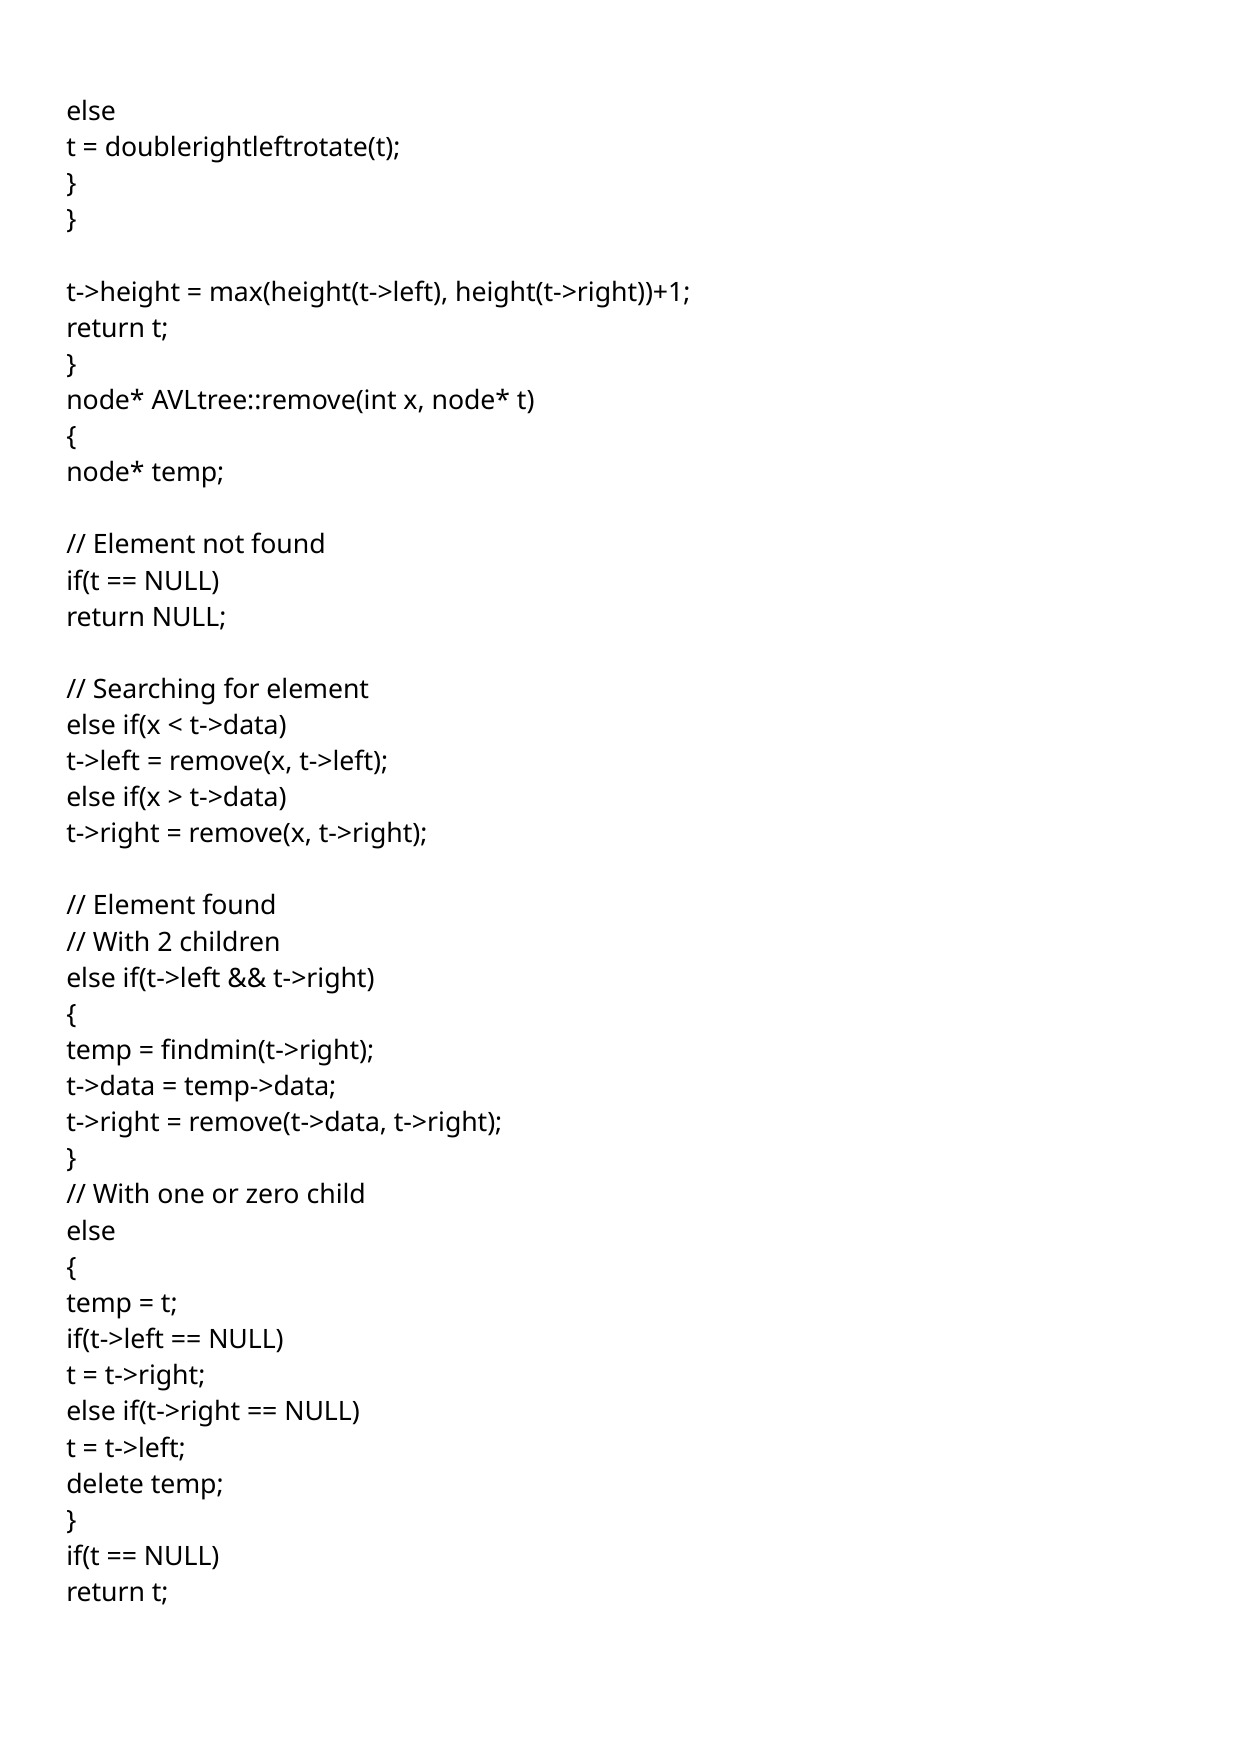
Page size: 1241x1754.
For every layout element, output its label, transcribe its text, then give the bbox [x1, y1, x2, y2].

text t->right = remove(x, t->right); [66, 814, 1122, 850]
text node* AVLtree::remove(int x, node* t) [66, 381, 1122, 417]
text t->data = temp->data; [66, 1067, 1122, 1103]
text t = doublerightleftrotate(t); [66, 128, 1122, 164]
text if(t->left == NULL) [66, 1320, 1122, 1356]
text return t; [66, 1573, 1122, 1609]
text { [66, 417, 1122, 453]
text delete temp; [66, 1465, 1122, 1501]
text else if(x > t->data) [66, 778, 1122, 814]
text // Element found [66, 886, 1122, 922]
text temp = findmin(t->right); [66, 1031, 1122, 1067]
text t = t->left; [66, 1428, 1122, 1465]
text if(t == NULL) [66, 1537, 1122, 1573]
text { [66, 995, 1122, 1031]
text } [66, 1139, 1122, 1176]
text // With 2 children [66, 922, 1122, 959]
text else if(x < t->data) [66, 706, 1122, 742]
text else [66, 92, 1122, 128]
text node* temp; [66, 453, 1122, 489]
text } [66, 1501, 1122, 1537]
text return NULL; [66, 598, 1122, 634]
text { [66, 1248, 1122, 1284]
text else [66, 1212, 1122, 1248]
text t->height = max(height(t->left), height(t->right))+1; [66, 272, 1122, 309]
text } [66, 200, 1122, 237]
text // Searching for element [66, 670, 1122, 706]
text } [66, 345, 1122, 381]
text t->right = remove(t->data, t->right); [66, 1103, 1122, 1139]
text else if(t->left && t->right) [66, 959, 1122, 995]
text t = t->right; [66, 1356, 1122, 1392]
text if(t == NULL) [66, 561, 1122, 598]
text // Element not found [66, 525, 1122, 561]
text // With one or zero child [66, 1176, 1122, 1212]
text temp = t; [66, 1284, 1122, 1320]
text else if(t->right == NULL) [66, 1392, 1122, 1428]
text t->left = remove(x, t->left); [66, 742, 1122, 778]
text } [66, 164, 1122, 200]
text return t; [66, 309, 1122, 345]
